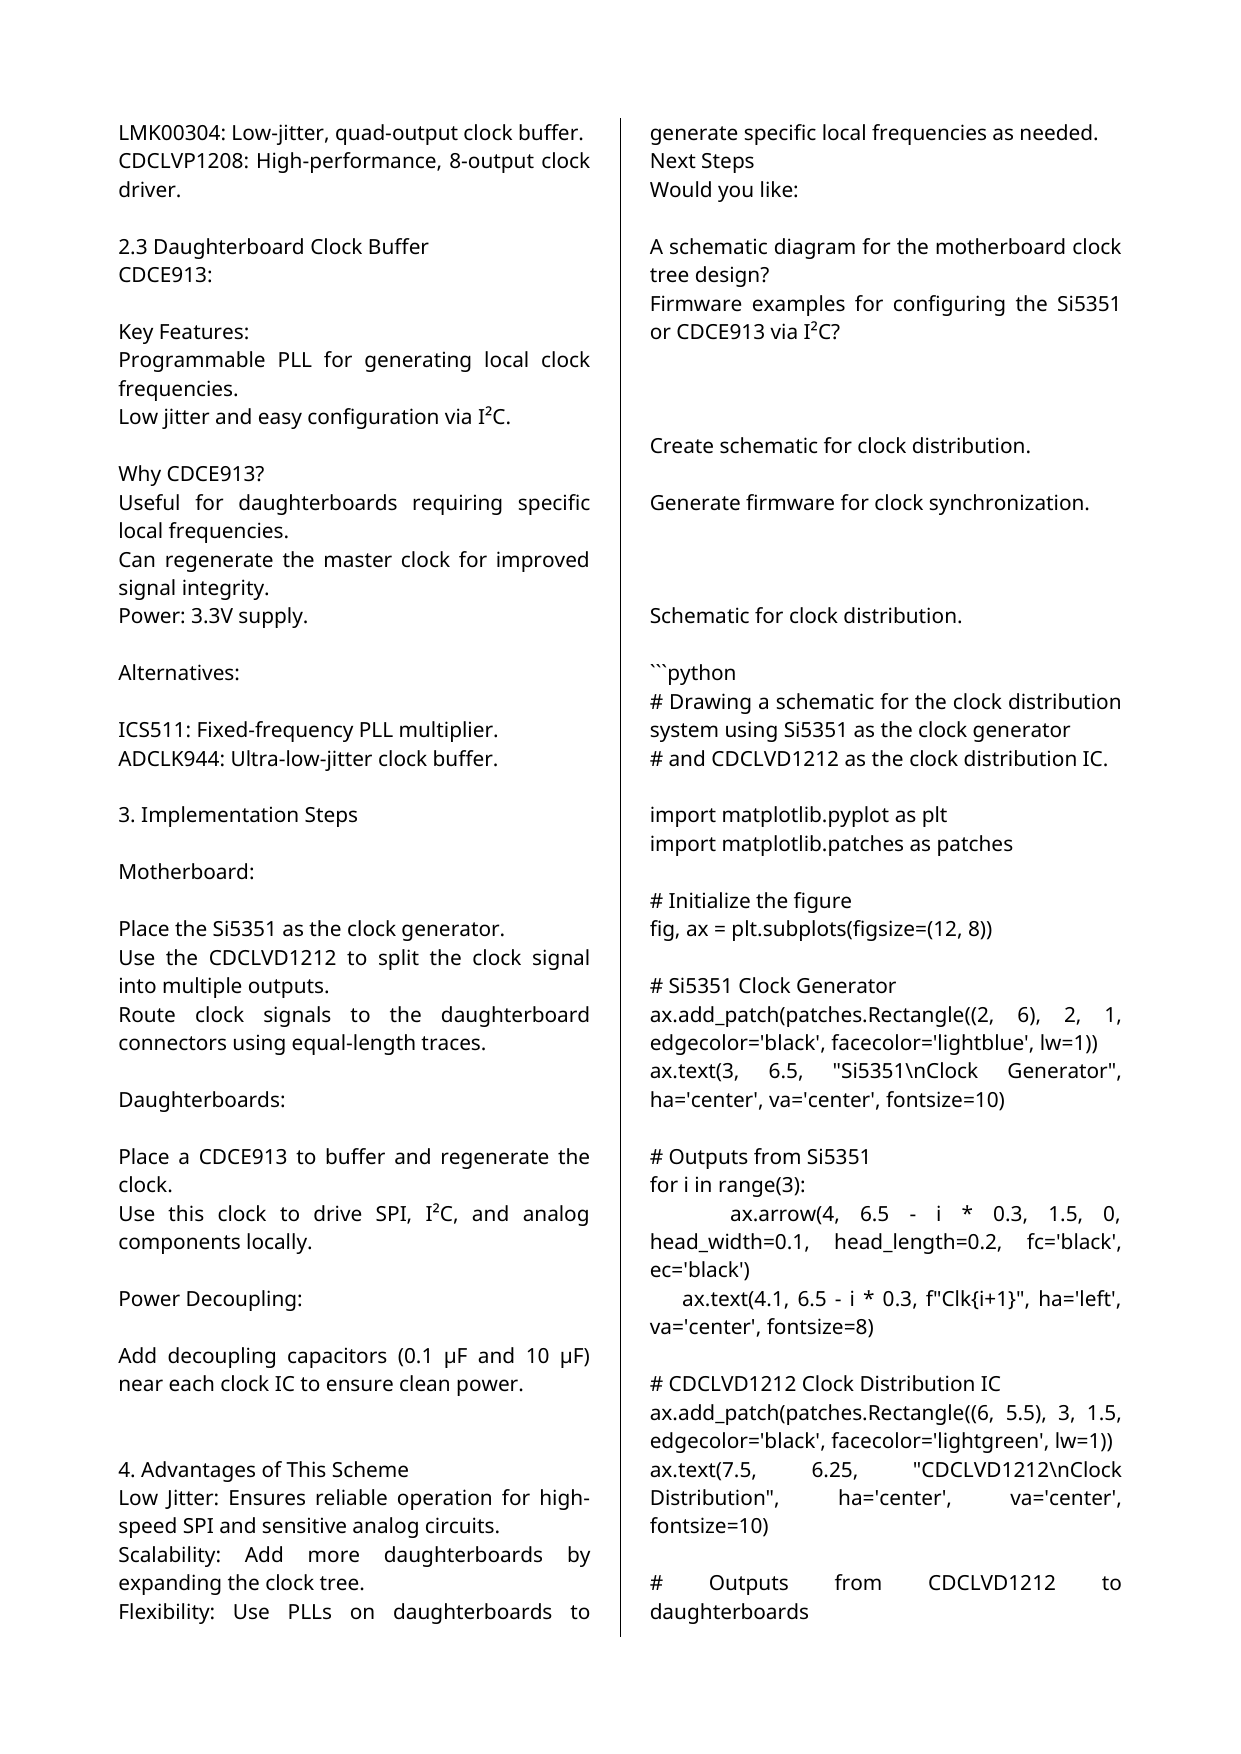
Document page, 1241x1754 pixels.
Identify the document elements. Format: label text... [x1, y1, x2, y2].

text Motherboard: [118, 857, 591, 886]
text Flexibility: Use PLLs on daughterboards to [118, 1597, 591, 1625]
text # and CDCLVD1212 as the clock distribution IC. [649, 744, 1122, 772]
text 4. Advantages of This Scheme [118, 1455, 591, 1483]
text Alternatives: [118, 658, 591, 687]
text for i in range(3): [649, 1170, 1122, 1199]
text ICS511: Fixed-frequency PLL multiplier. [118, 715, 591, 744]
text Place the Si5351 as the clock generator. [118, 914, 591, 943]
text import matplotlib.patches as patches [649, 829, 1122, 857]
text ADCLK944: Ultra-low-jitter clock buffer. [118, 744, 591, 772]
text Power Decoupling: [118, 1284, 591, 1312]
text fig, ax = plt.subplots(figsize=(12, 8)) [649, 914, 1122, 943]
text LMK00304: Low-jitter, quad-output clock buffer. [118, 118, 591, 147]
text A schematic diagram for the motherboard clock tree design? [649, 232, 1122, 289]
text Programmable PLL for generating local clock frequencies. [118, 346, 591, 402]
text Place a CDCE913 to buffer and regenerate the clock. [118, 1142, 591, 1199]
text Low jitter and easy configuration via I²C. [118, 402, 591, 431]
text Route clock signals to the daughterboard connectors using equal-length traces. [118, 1000, 591, 1057]
text Add decoupling capacitors (0.1 µF and 10 µF) near each clock IC to ensure clean power. [118, 1341, 591, 1398]
text # CDCLVD1212 Clock Distribution IC [649, 1369, 1122, 1398]
text generate specific local frequencies as needed. [649, 118, 1122, 147]
text Create schematic for clock distribution. [649, 431, 1122, 459]
text Would you like: [649, 175, 1122, 203]
text CDCE913: [118, 260, 591, 289]
text Key Features: [118, 317, 591, 346]
text # Drawing a schematic for the clock distribution system using Si5351 as the clock generator [649, 687, 1122, 744]
text # Si5351 Clock Generator [649, 971, 1122, 1000]
text Generate firmware for clock synchronization. [649, 488, 1122, 516]
text 2.3 Daughterboard Clock Buffer [118, 232, 591, 260]
text ax.text(7.5, 6.25, "CDCLVD1212\nClock Distribution", ha='center', va='center', fontsize=10) [649, 1455, 1122, 1540]
text Low Jitter: Ensures reliable operation for high-speed SPI and sensitive analog circuits. [118, 1483, 591, 1540]
text Daughterboards: [118, 1085, 591, 1113]
text ax.arrow(4, 6.5 - i * 0.3, 1.5, 0, head_width=0.1, head_length=0.2, fc='black', ec='black') [649, 1199, 1122, 1284]
text Schematic for clock distribution. [649, 602, 1122, 630]
text Use this clock to drive SPI, I²C, and analog components locally. [118, 1199, 591, 1256]
text Useful for daughterboards requiring specific local frequencies. [118, 488, 591, 545]
text Scalability: Add more daughterboards by expanding the clock tree. [118, 1540, 591, 1597]
text Firmware examples for configuring the Si5351 or CDCE913 via I²C? [649, 289, 1122, 346]
text 3. Implementation Steps [118, 801, 591, 829]
text ax.text(4.1, 6.5 - i * 0.3, f"Clk{i+1}", ha='left', va='center', fontsize=8) [649, 1284, 1122, 1341]
text # Outputs from Si5351 [649, 1142, 1122, 1170]
text Power: 3.3V supply. [118, 602, 591, 630]
text Can regenerate the master clock for improved signal integrity. [118, 545, 591, 602]
text ax.text(3, 6.5, "Si5351\nClock Generator", ha='center', va='center', fontsize=10) [649, 1057, 1122, 1113]
text import matplotlib.pyplot as plt [649, 801, 1122, 829]
text # Outputs from CDCLVD1212 to daughterboards [649, 1568, 1122, 1625]
text Use the CDCLVD1212 to split the clock signal into multiple outputs. [118, 943, 591, 1000]
text ax.add_patch(patches.Rectangle((2, 6), 2, 1, edgecolor='black', facecolor='lightblue', lw=1)) [649, 1000, 1122, 1057]
text Why CDCE913? [118, 459, 591, 488]
text CDCLVP1208: High-performance, 8-output clock driver. [118, 147, 591, 203]
text Next Steps [649, 147, 1122, 175]
text ax.add_patch(patches.Rectangle((6, 5.5), 3, 1.5, edgecolor='black', facecolor='lightgreen', lw=1)) [649, 1398, 1122, 1455]
text ```python [649, 658, 1122, 687]
text # Initialize the figure [649, 886, 1122, 914]
